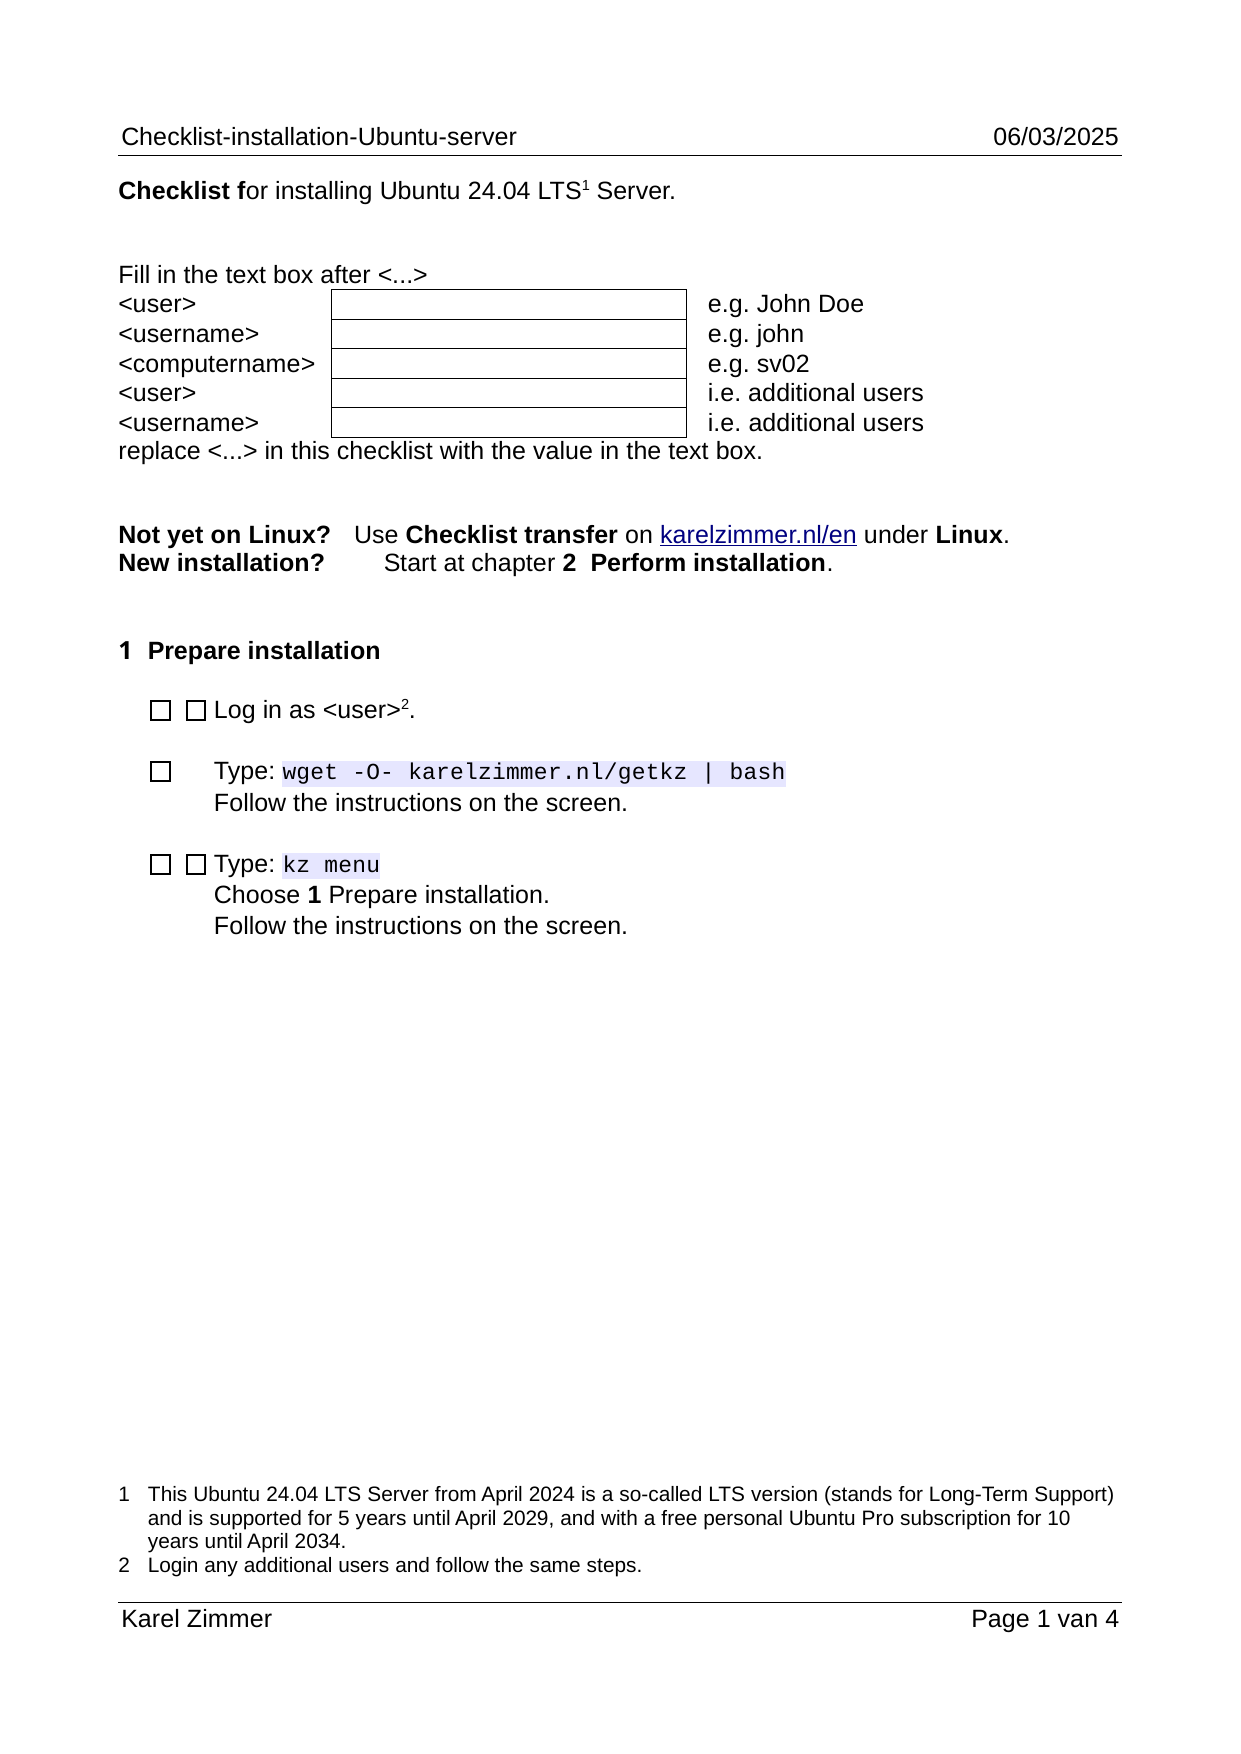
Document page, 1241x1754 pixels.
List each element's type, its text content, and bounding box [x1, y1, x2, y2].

table_header [118, 695, 142, 726]
table_cell [142, 848, 177, 880]
text replace <...> in this checklist with the value in the text box. [118, 437, 1122, 465]
text Checklist for installing Ubuntu 24.04 LTS Server. [118, 177, 1122, 205]
table_cell [142, 818, 177, 848]
table_cell [177, 726, 213, 756]
table_cell [177, 911, 213, 941]
table_cell [142, 880, 177, 911]
table_cell [213, 818, 1122, 848]
table_cell [118, 756, 142, 788]
table_cell Follow the instructions on the screen. [213, 788, 1122, 818]
table_cell [118, 880, 142, 911]
text This Ubuntu 24.04 LTS Server from April 2024 is a so-called LTS version (stands for Long-Term Support) and is supported for 5 years until April 2029, and with a free personal Ubuntu Pro subscription for 10 years until April 2034. [118, 1483, 1122, 1553]
text i.e. additional users [687, 378, 1122, 407]
table_cell [118, 911, 142, 941]
list Prepare installation [118, 633, 1122, 667]
text i.e. additional users [687, 407, 1122, 437]
table_cell Follow the instructions on the screen. [213, 911, 1122, 941]
table_cell [213, 726, 1122, 756]
table_cell Choose 1 Prepare installation. [213, 880, 1122, 911]
table_cell [118, 818, 142, 848]
table_cell [177, 788, 213, 818]
text e.g. sv02 [687, 348, 1122, 378]
table_cell [118, 726, 142, 756]
text <username> [118, 319, 331, 348]
table_cell [177, 818, 213, 848]
table_header Log in as <user>. [213, 695, 1122, 726]
text <computername> [118, 348, 331, 378]
table_cell [177, 848, 213, 880]
text Not yet on Linux? Use Checklist transfer on karelzimmer.nl/en under Linux. [118, 521, 1122, 549]
table_cell [142, 726, 177, 756]
table_header [142, 695, 177, 726]
text Fill in the text box after <...> [118, 261, 1122, 289]
table_cell [177, 880, 213, 911]
table_cell [118, 848, 142, 880]
table_cell Type: wget -O- karelzimmer.nl/getkz | bash [213, 756, 1122, 788]
table_cell [177, 756, 213, 788]
text <username> [118, 407, 331, 437]
text <user> [118, 378, 331, 407]
table_cell [142, 756, 177, 788]
text <user> [118, 289, 331, 319]
text e.g. john [687, 319, 1122, 348]
table_cell Type: kz menu [213, 848, 1122, 880]
table_header [177, 695, 213, 726]
text e.g. John Doe [687, 289, 1122, 319]
text New installation? Start at chapter 2 Perform installation. [118, 549, 1122, 577]
table_cell [142, 788, 177, 818]
table_cell [142, 911, 177, 941]
table_cell [118, 788, 142, 818]
